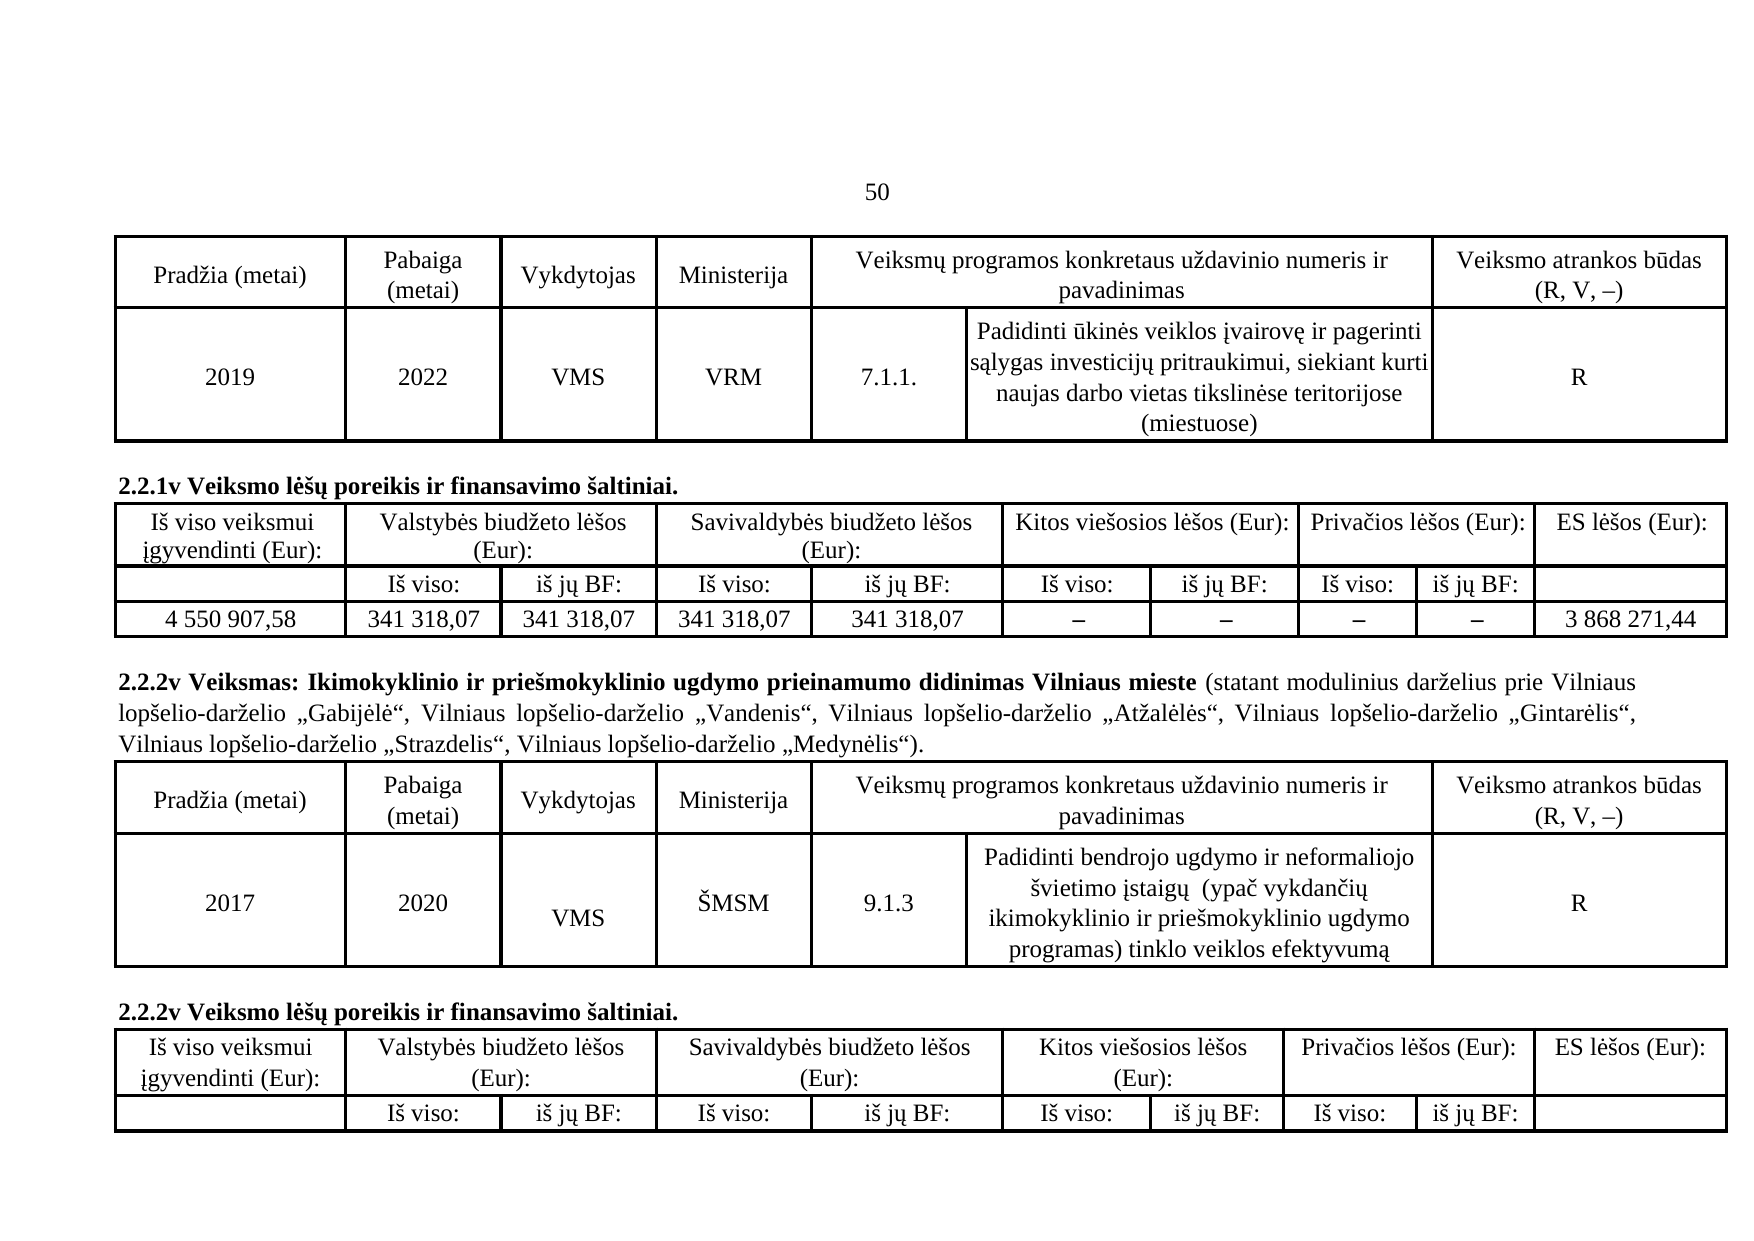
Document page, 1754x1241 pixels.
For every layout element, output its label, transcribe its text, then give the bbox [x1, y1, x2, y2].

table_cell iš jų BF: [813, 568, 1001, 600]
table_cell iš jų BF: [813, 1097, 1001, 1129]
table_cell ŠMSM [658, 835, 810, 965]
table_cell iš jų BF: [1152, 568, 1297, 600]
table_header Vykdytojas [503, 763, 655, 832]
table_header Vykdytojas [503, 238, 655, 306]
table_cell [1536, 1097, 1725, 1129]
table_cell 4 550 907,58 [117, 603, 344, 635]
table_header Iš viso veiksmui įgyvendinti (Eur): [117, 1031, 344, 1094]
table_cell R [1434, 309, 1725, 439]
table_cell 7.1.1. [813, 309, 965, 439]
table_header Veiksmų programos konkretaus uždavinio numeris ir pavadinimas [813, 763, 1431, 832]
table_cell Iš viso: [1004, 1097, 1149, 1129]
table_cell 2017 [117, 835, 344, 965]
table_cell [117, 1097, 344, 1129]
table_header Savivaldybės biudžeto lėšos (Eur): [658, 505, 1001, 564]
table_cell iš jų BF: [503, 568, 655, 600]
table_header Pradžia (metai) [117, 238, 344, 306]
table_cell 2022 [347, 309, 499, 439]
text 2.2.1v Veiksmo lėšų poreikis ir finansavimo šaltiniai. [118, 471, 1636, 500]
table_cell 341 318,07 [658, 603, 810, 635]
table_header Iš viso veiksmui įgyvendinti (Eur): [117, 505, 344, 564]
table_cell Iš viso: [347, 1097, 499, 1129]
table_cell iš jų BF: [503, 1097, 655, 1129]
table_cell Iš viso: [347, 568, 499, 600]
table_header Pabaiga (metai) [347, 238, 499, 306]
table_cell Iš viso: [1004, 568, 1149, 600]
text 2.2.2v Veiksmo lėšų poreikis ir finansavimo šaltiniai. [118, 997, 1636, 1025]
table_cell iš jų BF: [1152, 1097, 1282, 1129]
table_header Pabaiga (metai) [347, 763, 499, 832]
table_cell 2019 [117, 309, 344, 439]
table_cell iš jų BF: [1418, 568, 1533, 600]
table_header Ministerija [658, 763, 810, 832]
table_cell [117, 568, 344, 600]
table_cell Padidinti bendrojo ugdymo ir neformaliojo švietimo įstaigų (ypač vykdančių ikimokyklinio ir priešmokyklinio ugdymo programas) tinklo veiklos efektyvumą [968, 835, 1431, 965]
table_header Valstybės biudžeto lėšos (Eur): [347, 505, 655, 564]
table_header Privačios lėšos (Eur): [1285, 1031, 1533, 1094]
table_cell 341 318,07 [503, 603, 655, 635]
table_header Privačios lėšos (Eur): [1300, 505, 1533, 564]
table_cell Iš viso: [1285, 1097, 1415, 1129]
table_header Kitos viešosios lėšos (Eur): [1004, 505, 1297, 564]
table_cell VRM [658, 309, 810, 439]
table_cell Iš viso: [658, 1097, 810, 1129]
table_cell VMS [503, 309, 655, 439]
table_cell 9.1.3 [813, 835, 965, 965]
table_cell Iš viso: [1300, 568, 1415, 600]
table_cell 3 868 271,44 [1536, 603, 1725, 635]
table_header Savivaldybės biudžeto lėšos (Eur): [658, 1031, 1001, 1094]
table_cell Iš viso: [658, 568, 810, 600]
table_header ES lėšos (Eur): [1536, 1031, 1725, 1094]
table_header Veiksmo atrankos būdas (R, V, –) [1434, 238, 1725, 306]
table_header Veiksmų programos konkretaus uždavinio numeris ir pavadinimas [813, 238, 1431, 306]
table_cell – [1418, 603, 1533, 635]
table_cell R [1434, 835, 1725, 965]
table_header Veiksmo atrankos būdas (R, V, –) [1434, 763, 1725, 832]
table_cell – [1004, 603, 1149, 635]
table_cell 341 318,07 [813, 603, 1001, 635]
table_cell Padidinti ūkinės veiklos įvairovę ir pagerinti sąlygas investicijų pritraukimui, siekiant kurti naujas darbo vietas tikslinėse teritorijose (miestuose) [968, 309, 1431, 439]
table_cell iš jų BF: [1418, 1097, 1533, 1129]
text 2.2.2v Veiksmas: Ikimokyklinio ir priešmokyklinio ugdymo prieinamumo didinimas Vilniaus mieste (statant modulinius darželius prie Vilniaus lopšelio-darželio „Gabijėlė“, Vilniaus lopšelio-darželio „Vandenis“, Vilniaus lopšelio-darželio „Atžalėlės“, Vilniaus lopšelio-darželio „Gintarėlis“, Vilniaus lopšelio-darželio „Strazdelis“, Vilniaus lopšelio-darželio „Medynėlis“). [118, 667, 1636, 758]
table_header Valstybės biudžeto lėšos (Eur): [347, 1031, 655, 1094]
table_cell – [1152, 603, 1297, 635]
table_cell VMS [503, 835, 655, 965]
table_header Ministerija [658, 238, 810, 306]
table_cell 2020 [347, 835, 499, 965]
table_cell – [1300, 603, 1415, 635]
table_cell [1536, 568, 1725, 600]
table_header Kitos viešosios lėšos (Eur): [1004, 1031, 1282, 1094]
table_header ES lėšos (Eur): [1536, 505, 1725, 564]
table_header Pradžia (metai) [117, 763, 344, 832]
table_cell 341 318,07 [347, 603, 499, 635]
